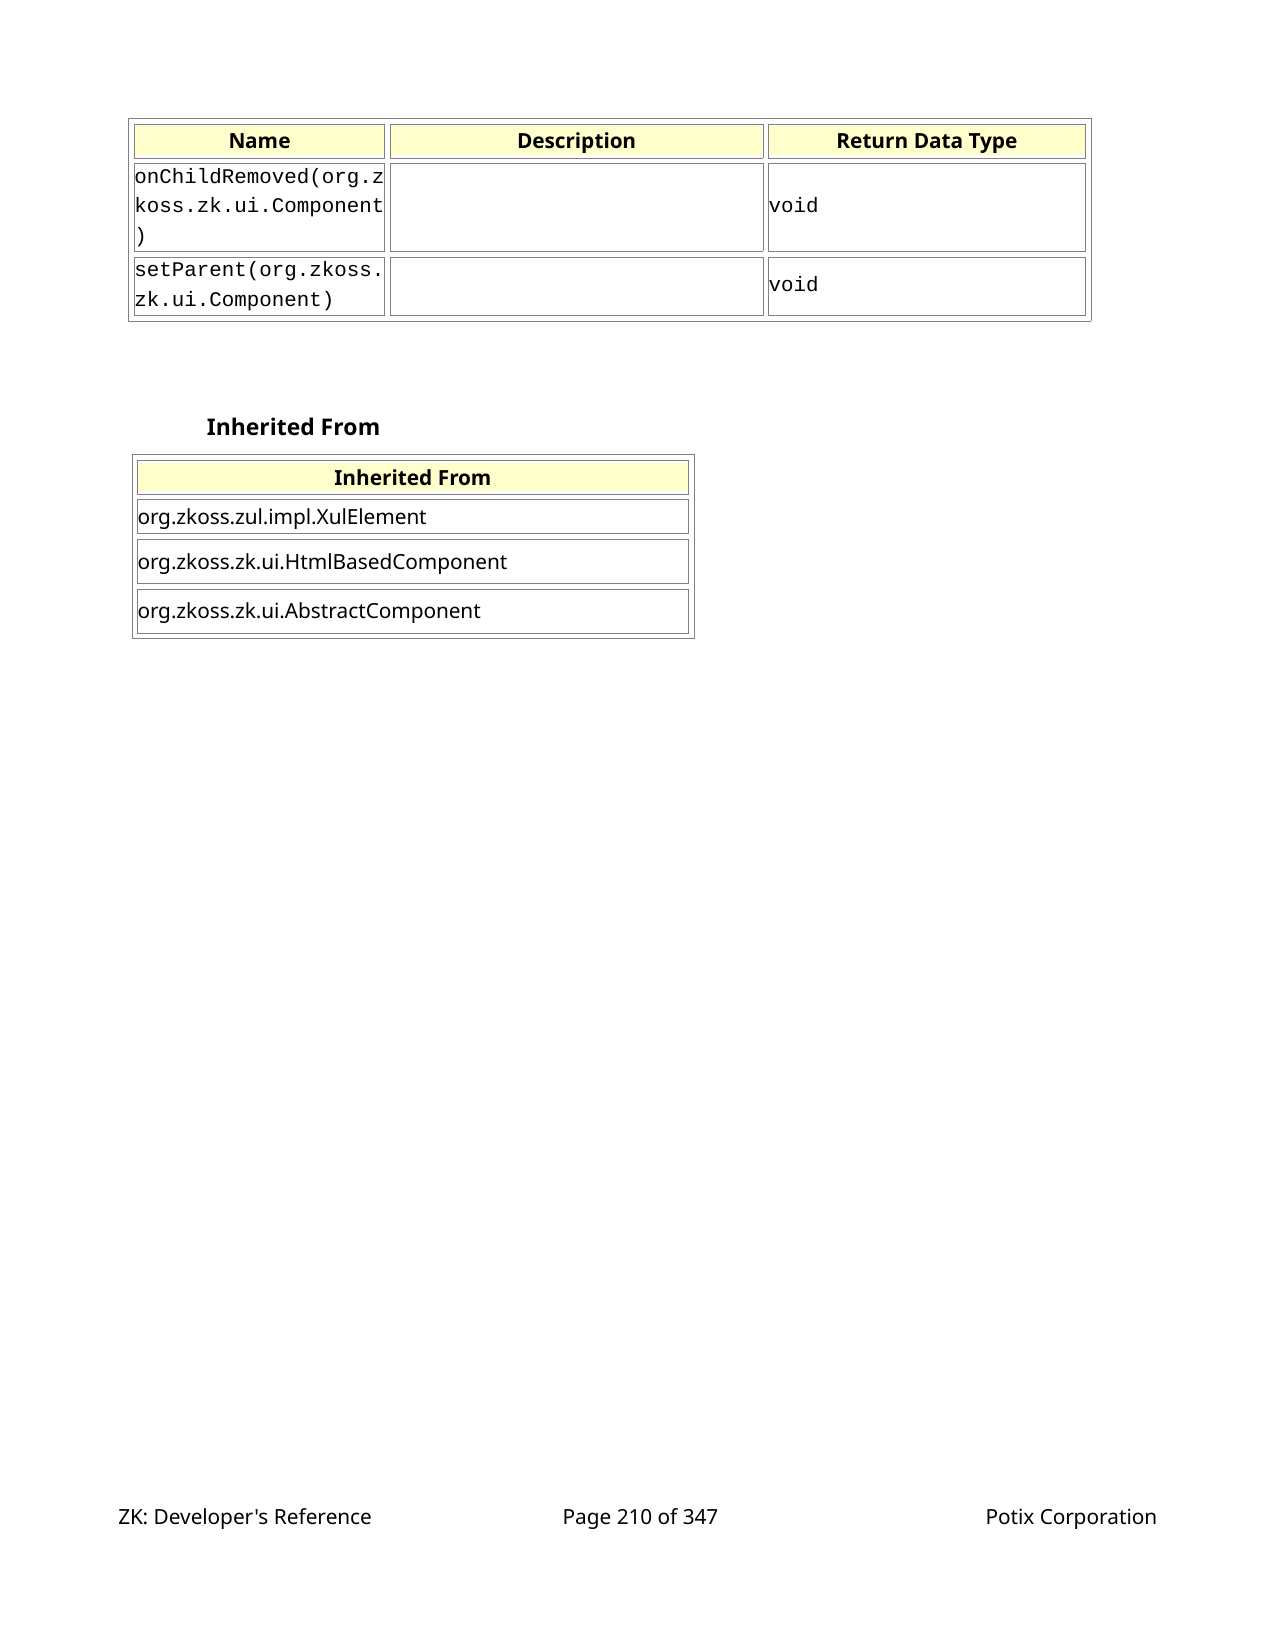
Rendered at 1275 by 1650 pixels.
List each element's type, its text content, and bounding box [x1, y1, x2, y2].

table_header Inherited From [134, 455, 691, 494]
table_header Return Data Type [765, 119, 1088, 158]
table_cell setParent(org.zkoss.zk.ui.Component) [131, 251, 387, 315]
table_cell org.zkoss.zul.impl.XulElement [134, 494, 691, 533]
table_cell org.zkoss.zk.ui.AbstractComponent [134, 583, 691, 633]
table_cell onChildRemoved(org.zkoss.zk.ui.Component) [131, 158, 387, 251]
table_cell [387, 158, 765, 251]
table_cell void [765, 251, 1088, 315]
table_cell [387, 251, 765, 315]
table_cell [391, 258, 763, 315]
table_cell org.zkoss.zk.ui.HtmlBasedComponent [134, 533, 691, 583]
table_cell void [765, 158, 1088, 251]
table_header Name [131, 119, 387, 158]
subtitle Inherited From [207, 411, 1157, 442]
table_cell [391, 164, 763, 251]
table_header Description [387, 119, 765, 158]
